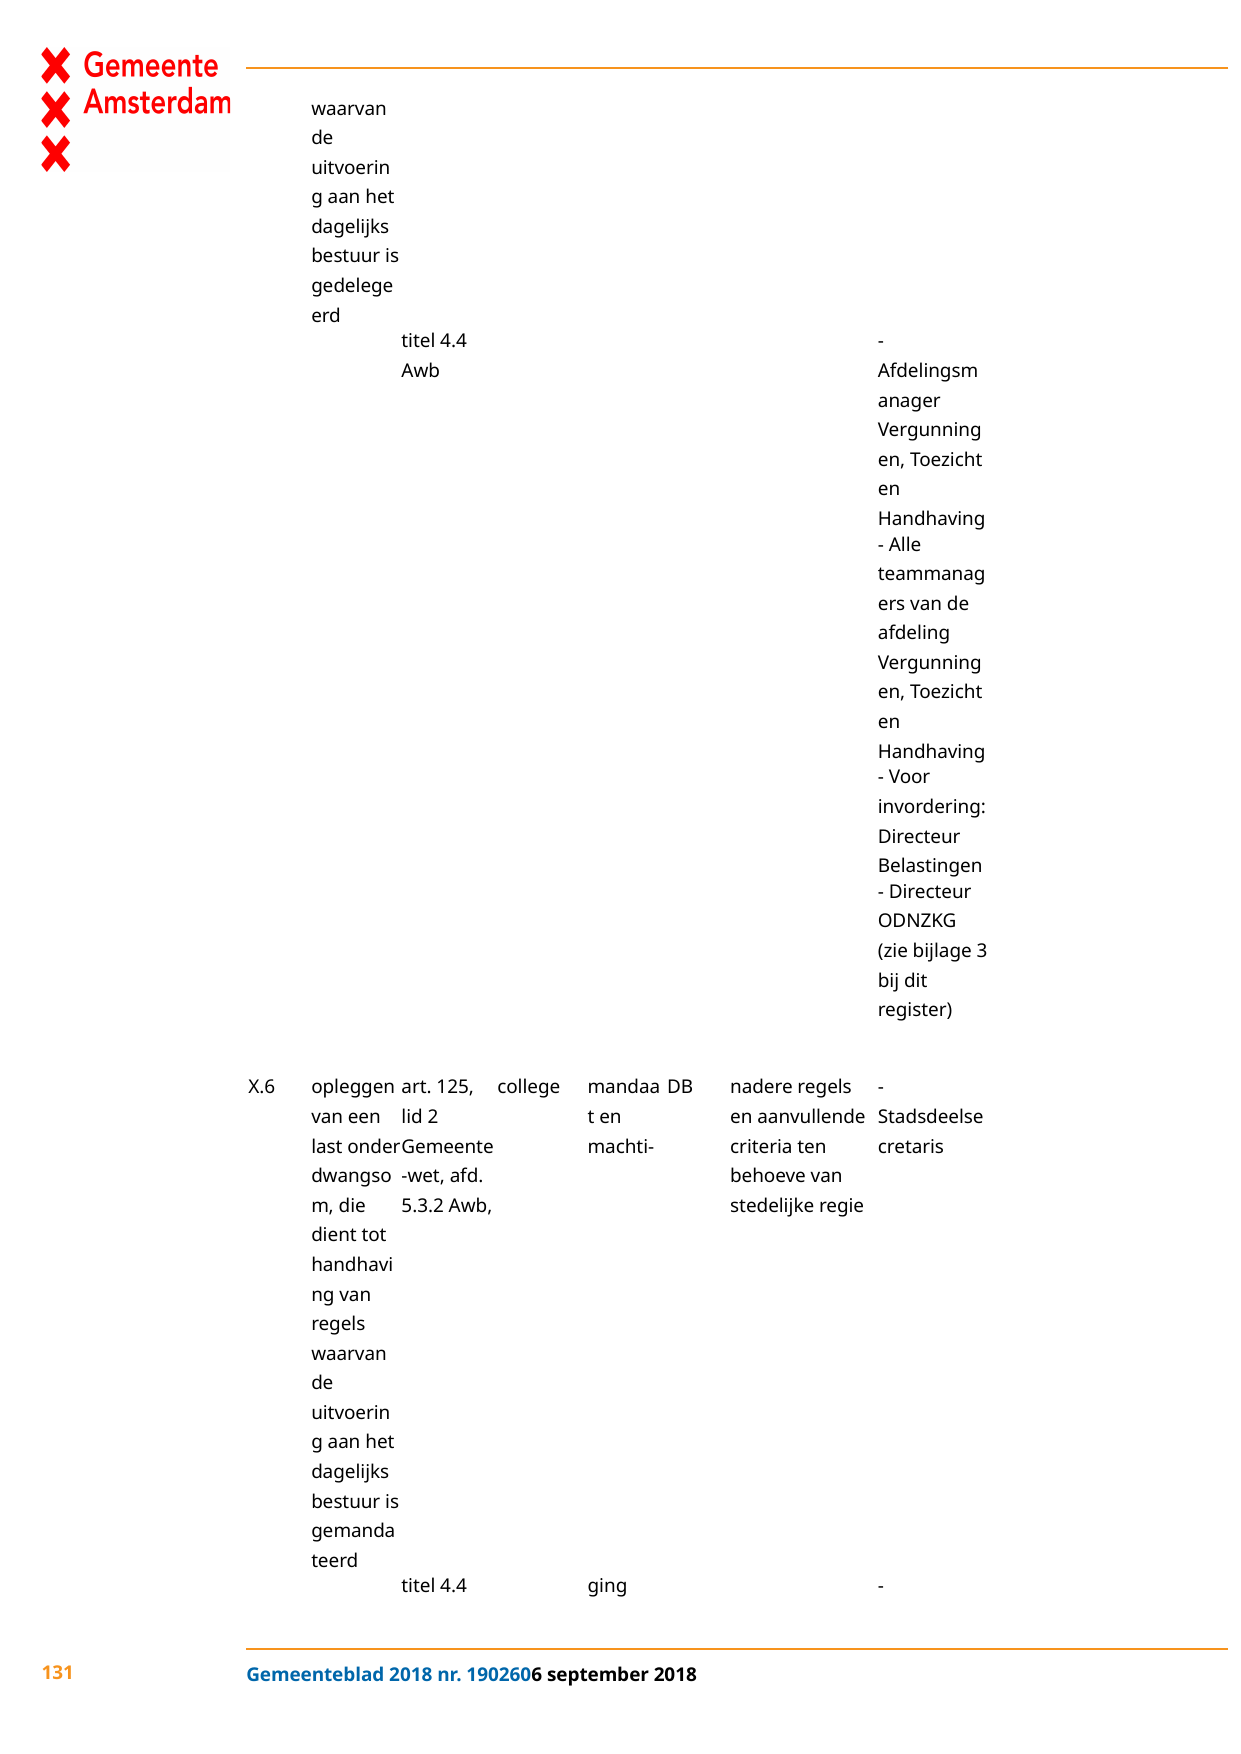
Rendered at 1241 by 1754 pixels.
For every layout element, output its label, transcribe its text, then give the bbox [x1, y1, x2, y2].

table_cell [667, 328, 730, 531]
table_cell [667, 95, 730, 328]
table_cell [1069, 95, 1152, 328]
table_cell [497, 764, 587, 878]
table_cell [987, 328, 1069, 531]
table_cell [248, 95, 311, 328]
table_cell [588, 1022, 667, 1048]
table_cell [667, 1048, 730, 1074]
table_cell [1069, 1022, 1152, 1048]
table_cell [878, 1048, 987, 1074]
table_cell [730, 764, 878, 878]
table_cell - Voor invordering: Directeur Belastingen [878, 764, 987, 878]
table_cell [730, 1048, 878, 1074]
table_cell [401, 1048, 497, 1074]
table_cell [588, 764, 667, 878]
table_cell opleggen van een last onder dwangsom, die dient tot handhaving van regels waarvan de uitvoering aan het dagelijks bestuur is gemandateerd [311, 1074, 401, 1573]
table_cell [588, 328, 667, 531]
table_cell [248, 764, 311, 878]
table_cell [667, 531, 730, 764]
table_cell [401, 531, 497, 764]
table_cell [987, 1573, 1069, 1598]
picture [41, 47, 231, 172]
table_cell [1069, 764, 1152, 878]
table_cell [311, 1048, 401, 1074]
table_cell - Stadsdeelsecretaris [878, 1074, 987, 1573]
table_cell [987, 1022, 1069, 1048]
table_cell [588, 878, 667, 1022]
table_cell [497, 1573, 587, 1598]
table_cell [311, 1573, 401, 1598]
table_cell [497, 531, 587, 764]
table_cell [588, 95, 667, 328]
table_cell [497, 1048, 587, 1074]
table_cell ging [588, 1573, 667, 1598]
table_cell [878, 1573, 987, 1598]
table_cell [987, 1074, 1069, 1573]
table_cell [401, 764, 497, 878]
table_cell [987, 95, 1069, 328]
table_cell [730, 1022, 878, 1048]
table_cell [667, 1022, 730, 1048]
table_cell titel 4.4 Awb [401, 328, 497, 531]
table_cell [497, 1022, 587, 1048]
table_cell [987, 531, 1069, 764]
table_cell - Alle teammanagers van de afdeling Vergunningen, Toezicht en Handhaving [878, 531, 987, 764]
table_cell [248, 1022, 311, 1048]
table_cell [987, 878, 1069, 1022]
table_cell [1069, 1573, 1152, 1598]
table_cell [588, 1048, 667, 1074]
table_cell [878, 1022, 987, 1048]
table_cell [401, 95, 497, 328]
table_cell [311, 531, 401, 764]
table_cell [401, 878, 497, 1022]
table_cell waarvan de uitvoering aan het dagelijks bestuur is gedelegeerd [311, 95, 401, 328]
table_cell [1069, 878, 1152, 1022]
table_cell [248, 531, 311, 764]
table_cell [1069, 531, 1152, 764]
table_cell [311, 878, 401, 1022]
table_cell DB [667, 1074, 730, 1573]
table_cell [730, 531, 878, 764]
table_cell [878, 95, 987, 328]
table_cell [1069, 328, 1152, 531]
table_cell [730, 95, 878, 328]
table_cell college [497, 1074, 587, 1573]
table_cell [248, 1573, 311, 1598]
table_cell [667, 878, 730, 1022]
table_cell [667, 1573, 730, 1598]
table_cell [248, 878, 311, 1022]
table_cell [497, 878, 587, 1022]
table_cell [730, 328, 878, 531]
table_cell nadere regels en aanvullende criteria ten behoeve van stedelijke regie [730, 1074, 878, 1573]
table_cell [248, 328, 311, 531]
table_cell [730, 1573, 878, 1598]
table_cell [588, 531, 667, 764]
table_cell mandaat en machti- [588, 1074, 667, 1573]
table_cell [987, 764, 1069, 878]
table_cell [248, 1048, 311, 1074]
table_cell [311, 764, 401, 878]
table_cell [667, 764, 730, 878]
table_cell [401, 1022, 497, 1048]
table_cell [1069, 1048, 1152, 1074]
table_cell - Afdelingsmanager Vergunningen, Toezicht en Handhaving [878, 328, 987, 531]
table_cell X.6 [248, 1074, 311, 1573]
table_cell [311, 1022, 401, 1048]
table_cell [311, 328, 401, 531]
table_cell titel 4.4 [401, 1573, 497, 1598]
table_cell [497, 95, 587, 328]
table_cell art. 125, lid 2 Gemeente-wet, afd. 5.3.2 Awb, [401, 1074, 497, 1573]
table_cell [987, 1048, 1069, 1074]
table_cell [497, 328, 587, 531]
table_cell [730, 878, 878, 1022]
table_cell - Directeur ODNZKG (zie bijlage 3 bij dit register) [878, 878, 987, 1022]
table_cell [1069, 1074, 1152, 1573]
